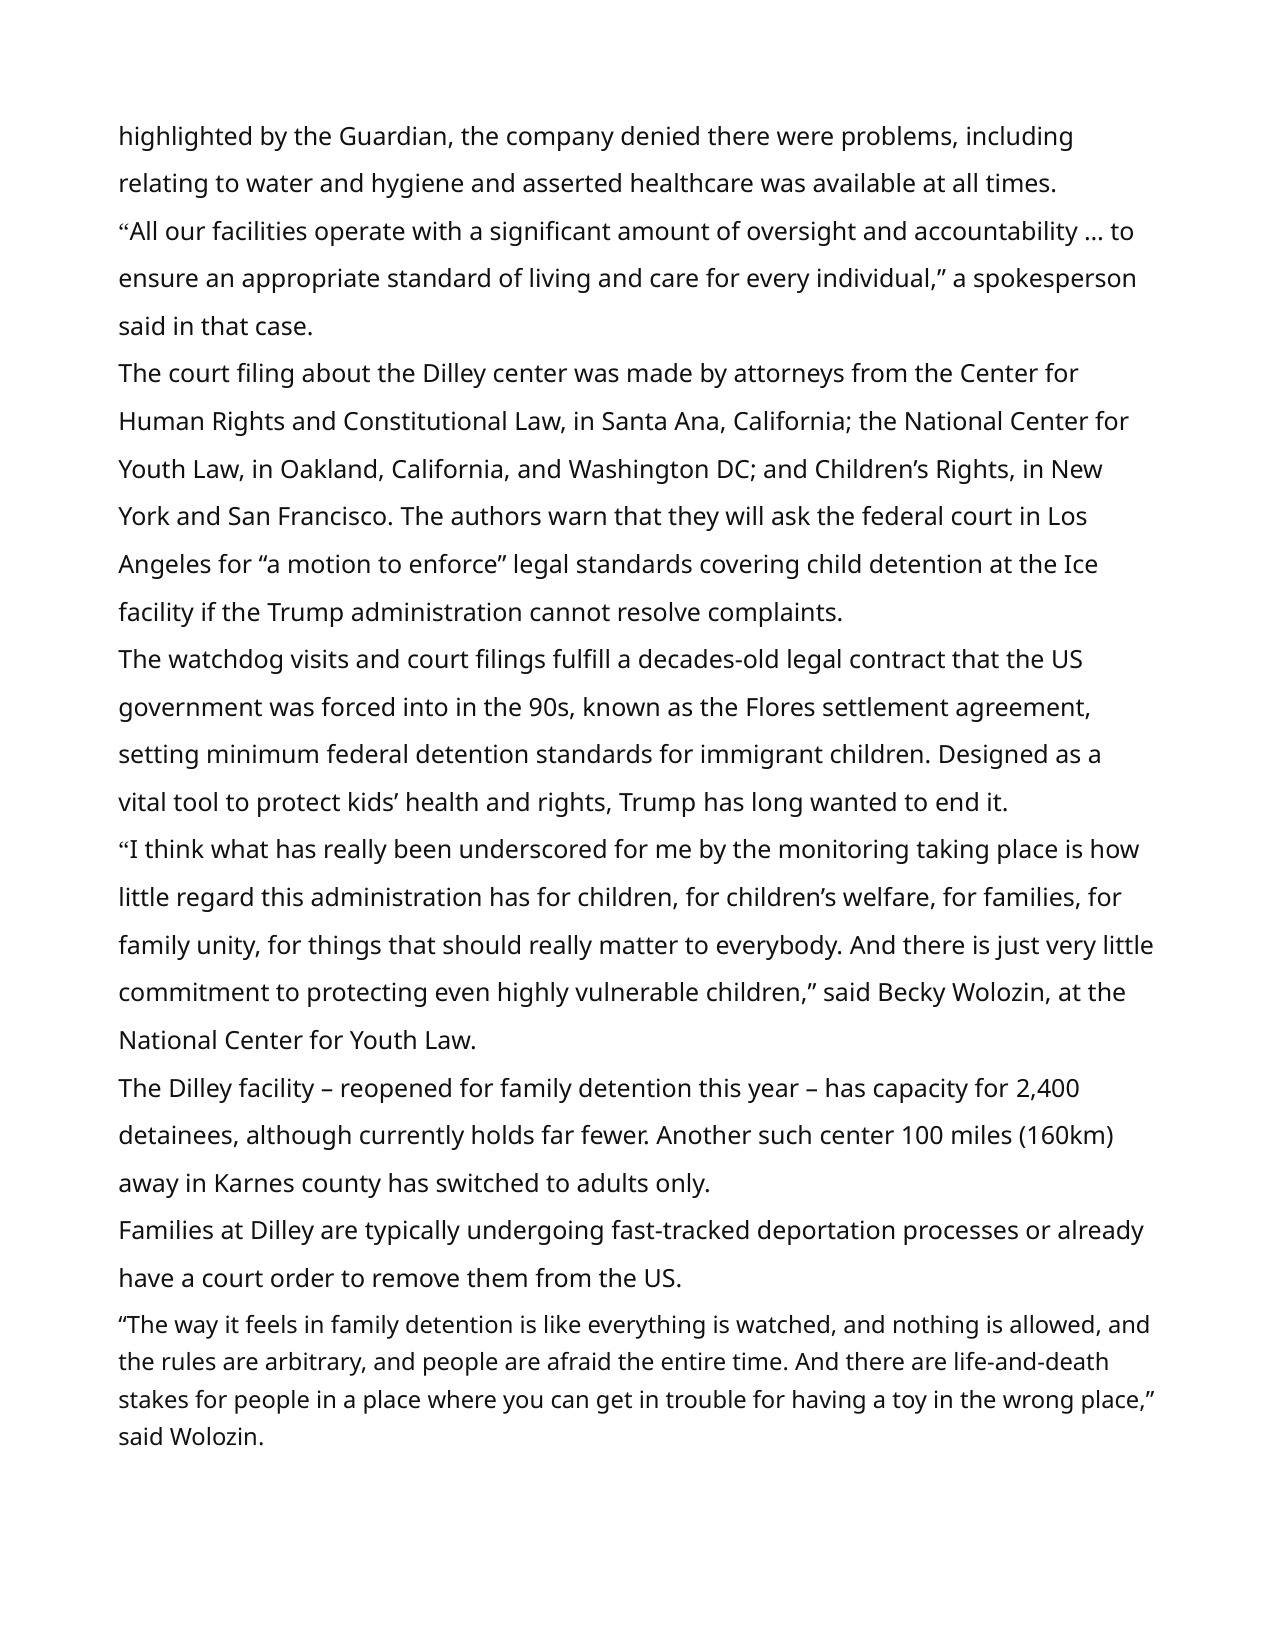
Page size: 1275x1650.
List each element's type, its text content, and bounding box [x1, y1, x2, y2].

text The watchdog visits and court filings fulfill a decades-old legal contract that the US government was forced into in the 90s, known as the Flores settlement agreement, setting minimum federal detention standards for immigrant children. Designed as a vital tool to protect kids’ health and rights, Trump has long wanted to end it. [118, 642, 1157, 819]
text The court filing about the Dilley center was made by attorneys from the Center for Human Rights and Constitutional Law, in Santa Ana, California; the National Center for Youth Law, in Oakland, California, and Washington DC; and Children’s Rights, in New York and San Francisco. The authors warn that they will ask the federal court in Los Angeles for “a motion to enforce” legal standards covering child detention at the Ice facility if the Trump administration cannot resolve complaints. [118, 356, 1157, 628]
text highlighted by the Guardian, the company denied there were problems, including relating to water and hygiene and asserted healthcare was available at all times. [118, 118, 1157, 200]
text “The way it feels in family detention is like everything is watched, and nothing is allowed, and the rules are arbitrary, and people are afraid the entire time. And there are life-and-death stakes for people in a place where you can get in trouble for having a toy in the wrong place,” said Wolozin. [118, 1308, 1157, 1452]
text The Dilley facility – reopened for family detention this year – has capacity for 2,400 detainees, although currently holds far fewer. Another such center 100 miles (160km) away in Karnes county has switched to adults only. [118, 1070, 1157, 1199]
text Families at Dilley are typically undergoing fast-tracked deportation processes or already have a court order to remove them from the US. [118, 1213, 1157, 1295]
text “All our facilities operate with a significant amount of oversight and accountability … to ensure an appropriate standard of living and care for every individual,” a spokesperson said in that case. [118, 213, 1157, 343]
text “I think what has really been underscored for me by the monitoring taking place is how little regard this administration has for children, for children’s welfare, for families, for family unity, for things that should really matter to everybody. And there is just very little commitment to protecting even highly vulnerable children,” said Becky Wolozin, at the National Center for Youth Law. [118, 832, 1157, 1057]
